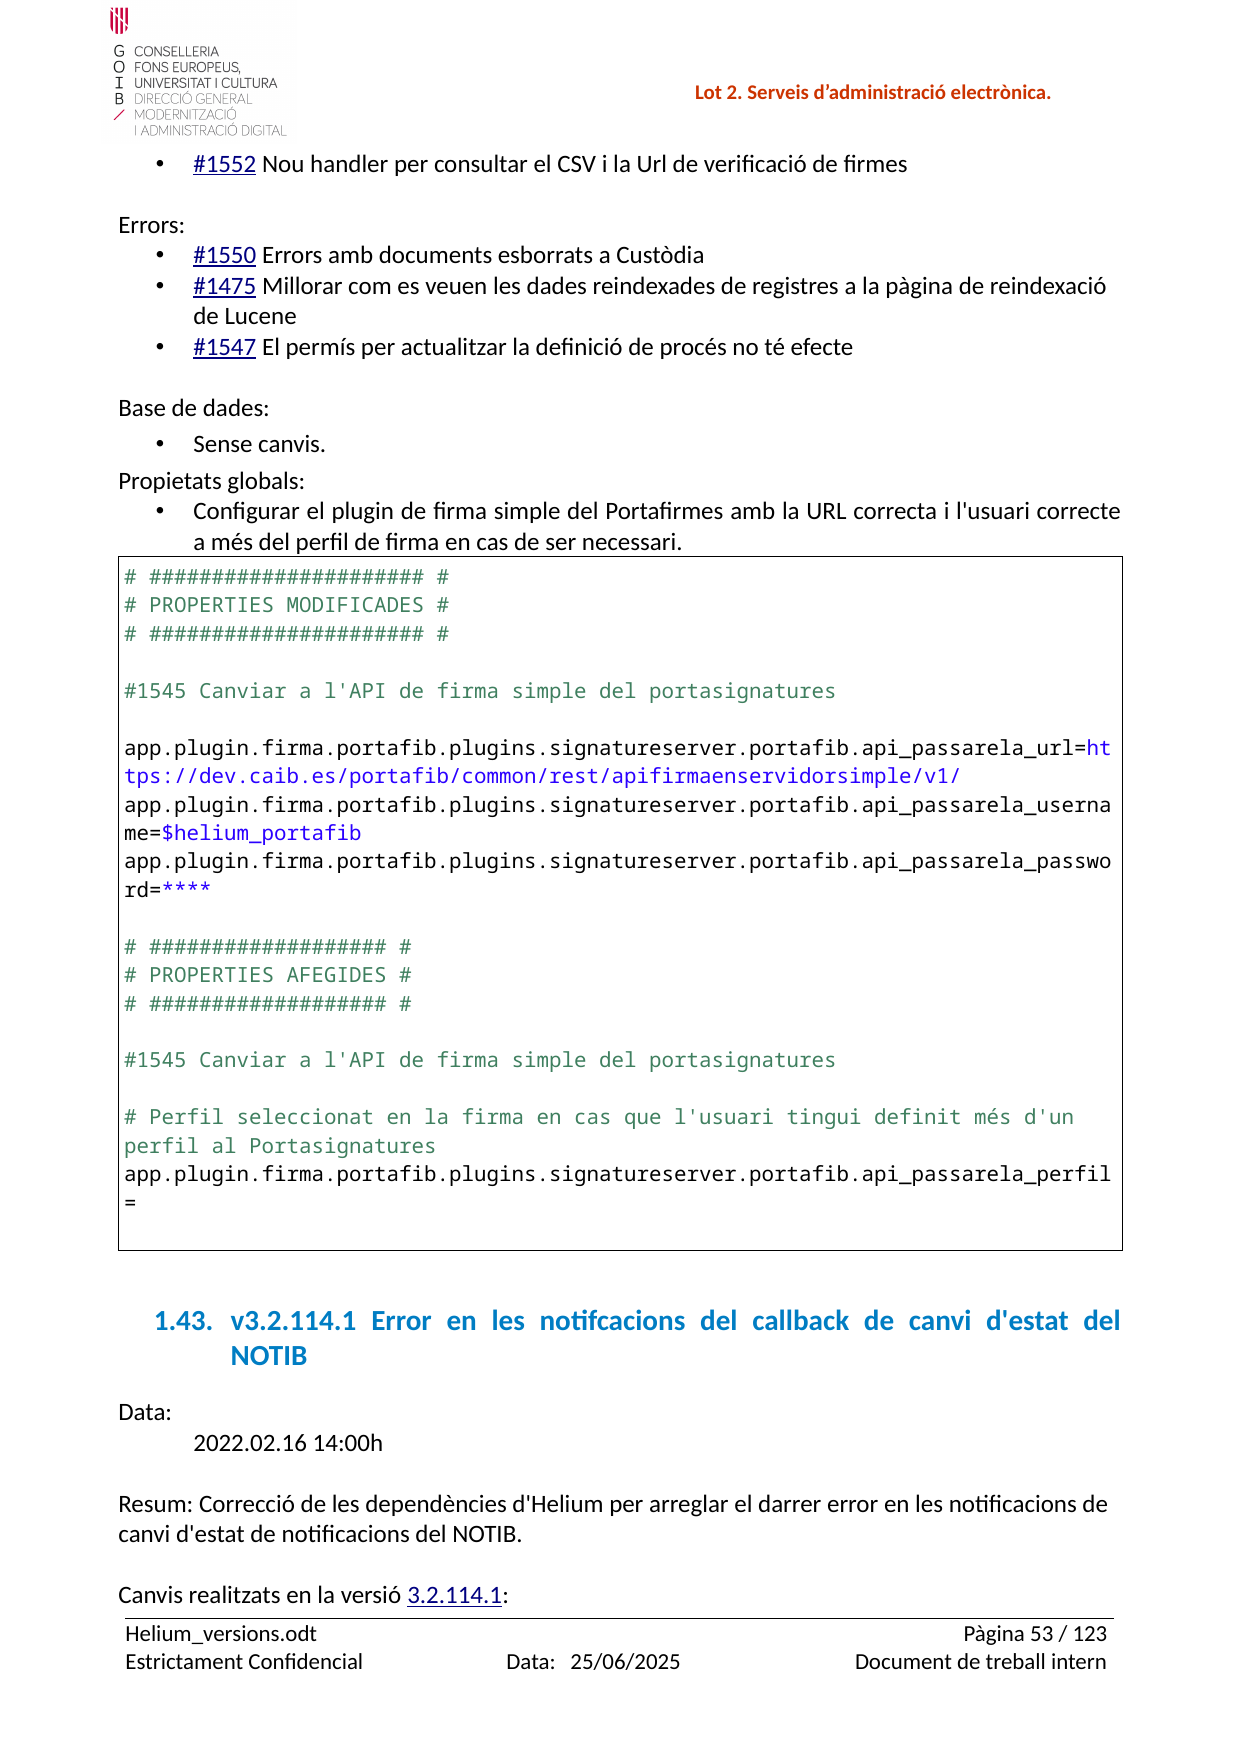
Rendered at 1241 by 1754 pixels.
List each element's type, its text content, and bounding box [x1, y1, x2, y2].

list #1547 El permís per actualitzar la definició de procés no té efecte [156, 331, 1122, 361]
text Data: [118, 1397, 1122, 1427]
text Base de dades: [118, 392, 1122, 422]
picture [100, 0, 297, 144]
list Configurar el plugin de firma simple del Portafirmes amb la URL correcta i l'usuari correcte a més del perfil de firma en cas de ser necessari. [156, 495, 1122, 556]
table_header # ###################### # # PROPERTIES MODIFICADES # # ###################### # #1545 Canviar a l'API de firma simple del portasignatures app.plugin.firma.portafib.plugins.signatureserver.portafib.api_passarela_url=https://dev.caib.es/portafib/common/rest/apifirmaenservidorsimple/v1/ app.plugin.firma.portafib.plugins.signatureserver.portafib.api_passarela_username=$helium_portafib app.plugin.firma.portafib.plugins.signatureserver.portafib.api_passarela_password=**** # ################### # # PROPERTIES AFEGIDES # # ################### # #1545 Canviar a l'API de firma simple del portasignatures # Perfil seleccionat en la firma en cas que l'usuari tingui definit més d'un perfil al Portasignatures app.plugin.firma.portafib.plugins.signatureserver.portafib.api_passarela_perfil= [119, 557, 1122, 1250]
text Propietats globals: [118, 465, 1122, 495]
text 2022.02.16 14:00h [118, 1427, 1122, 1458]
text Canvis realitzats en la versió 3.2.114.1: [118, 1580, 1122, 1610]
text Resum: Correcció de les dependències d'Helium per arreglar el darrer error en les notificacions de canvi d'estat de notificacions del NOTIB. [118, 1488, 1122, 1549]
list #1552 Nou handler per consultar el CSV i la Url de verificació de firmes [156, 148, 1122, 178]
text Errors: [118, 209, 1122, 239]
list Sense canvis. [156, 428, 1122, 459]
list #1475 Millorar com es veuen les dades reindexades de registres a la pàgina de reindexació de Lucene [156, 270, 1122, 331]
list #1550 Errors amb documents esborrats a Custòdia [156, 239, 1122, 270]
subtitle v3.2.114.1 Error en les notifcacions del callback de canvi d'estat del NOTIB [153, 1302, 1122, 1373]
